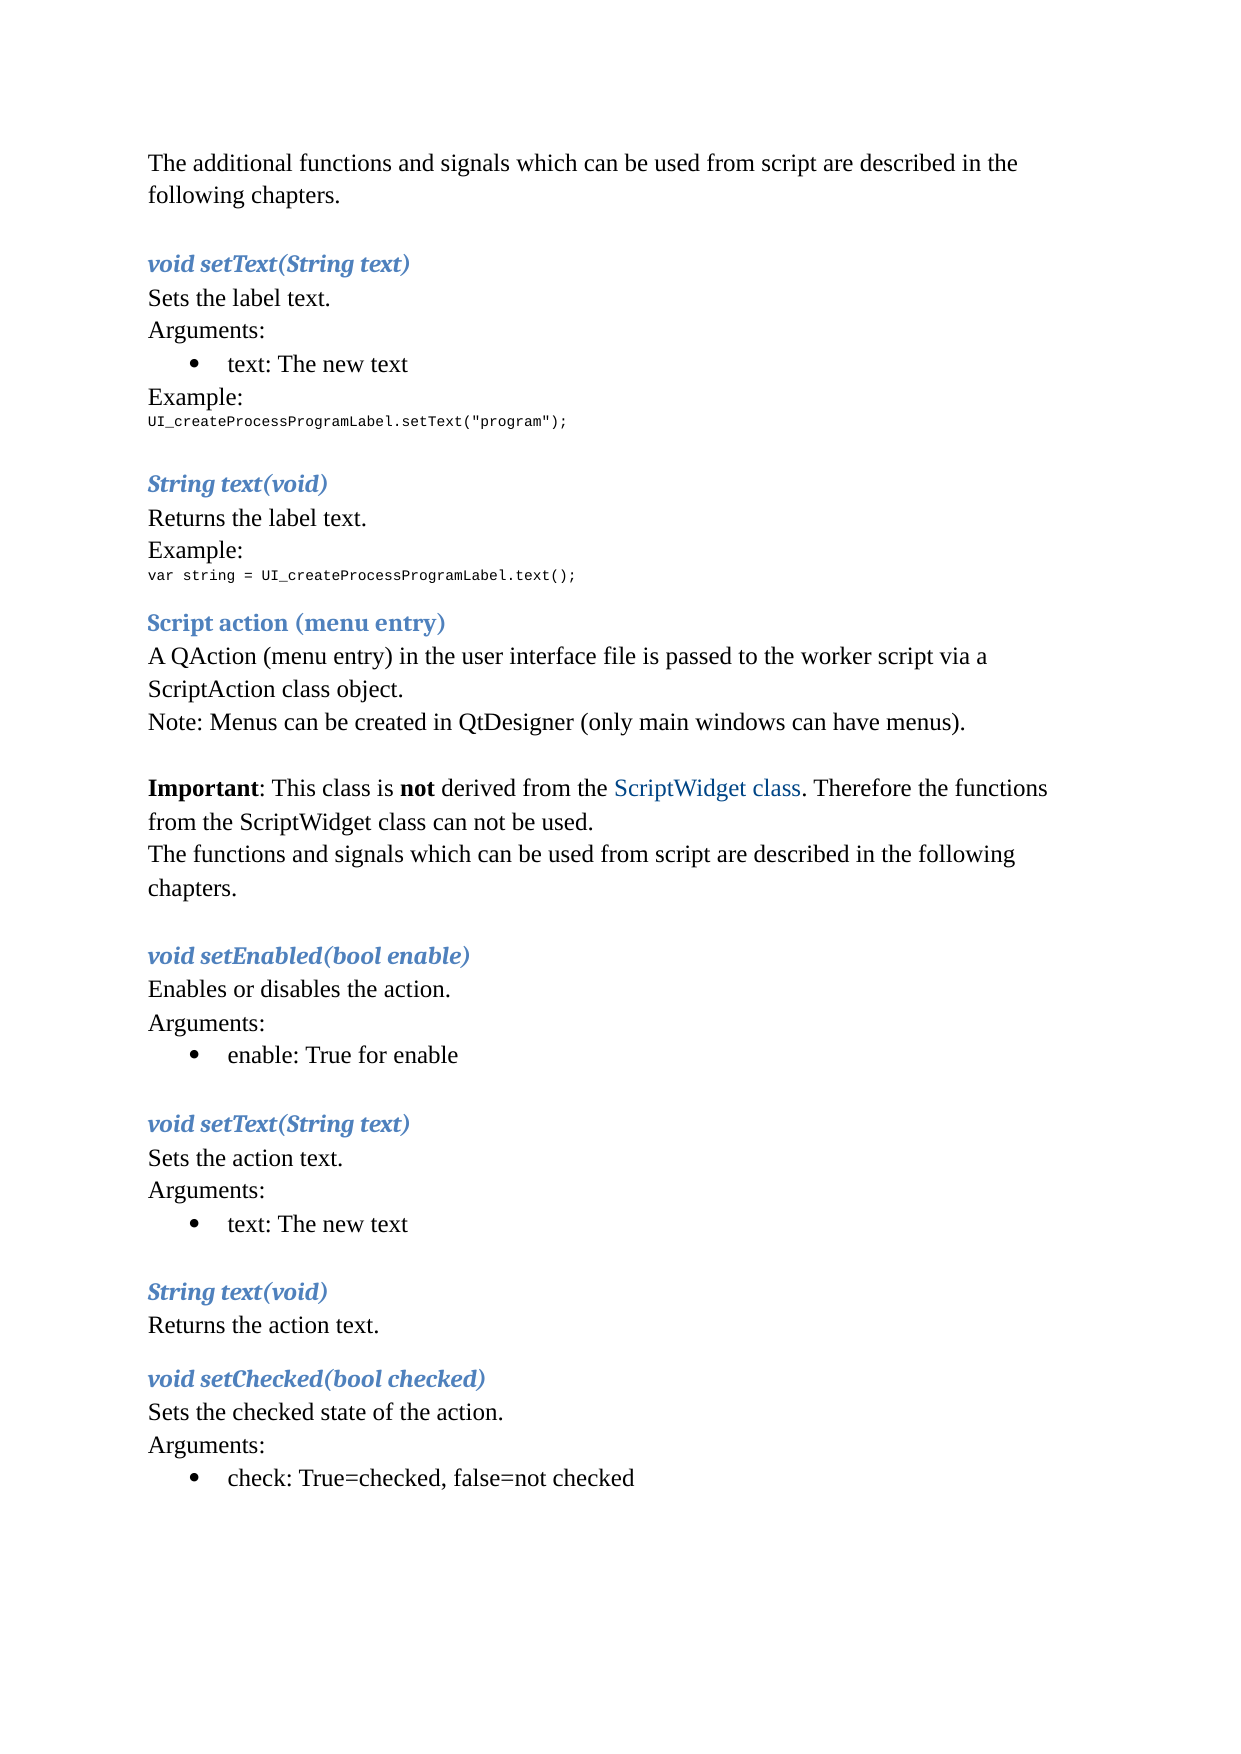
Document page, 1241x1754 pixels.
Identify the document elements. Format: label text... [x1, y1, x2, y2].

text Arguments: [148, 1008, 1093, 1036]
text The functions and signals which can be used from script are described in the following chapters. [148, 839, 1093, 901]
list text: The new text [190, 1209, 1093, 1237]
text Arguments: [148, 1176, 1093, 1204]
text var string = UI_createProcessProgramLabel.text(); [148, 569, 1093, 585]
subtitle Script action (menu entry) [148, 608, 1093, 637]
text Example: [148, 382, 1093, 410]
subtitle String text(void) [148, 1278, 1093, 1306]
text Returns the label text. [148, 503, 1093, 531]
text Arguments: [148, 1431, 1093, 1459]
text Sets the action text. [148, 1143, 1093, 1171]
text Example: [148, 536, 1093, 564]
text Sets the label text. [148, 283, 1093, 311]
text UI_createProcessProgramLabel.setText("program"); [148, 415, 1093, 431]
text The additional functions and signals which can be used from script are described in the following chapters. [148, 148, 1093, 209]
subtitle void setChecked(bool checked) [148, 1364, 1093, 1393]
text Sets the checked state of the action. [148, 1397, 1093, 1426]
list text: The new text [190, 349, 1093, 377]
text Returns the action text. [148, 1311, 1093, 1339]
text Important: This class is not derived from the ScriptWidget class. Therefore the functions from the ScriptWidget class can not be used. [148, 773, 1093, 835]
subtitle String text(void) [148, 469, 1093, 498]
text Note: Menus can be created in QtDesigner (only main windows can have menus). [148, 707, 1093, 736]
subtitle void setText(String text) [148, 249, 1093, 278]
text A QAction (menu entry) in the user interface file is passed to the worker script via a ScriptAction class object. [148, 641, 1093, 703]
text Enables or disables the action. [148, 974, 1093, 1003]
text Arguments: [148, 316, 1093, 344]
list enable: True for enable [190, 1041, 1093, 1069]
list check: True=checked, false=not checked [190, 1463, 1093, 1492]
subtitle void setText(String text) [148, 1109, 1093, 1138]
subtitle void setEnabled(bool enable) [148, 942, 1093, 970]
